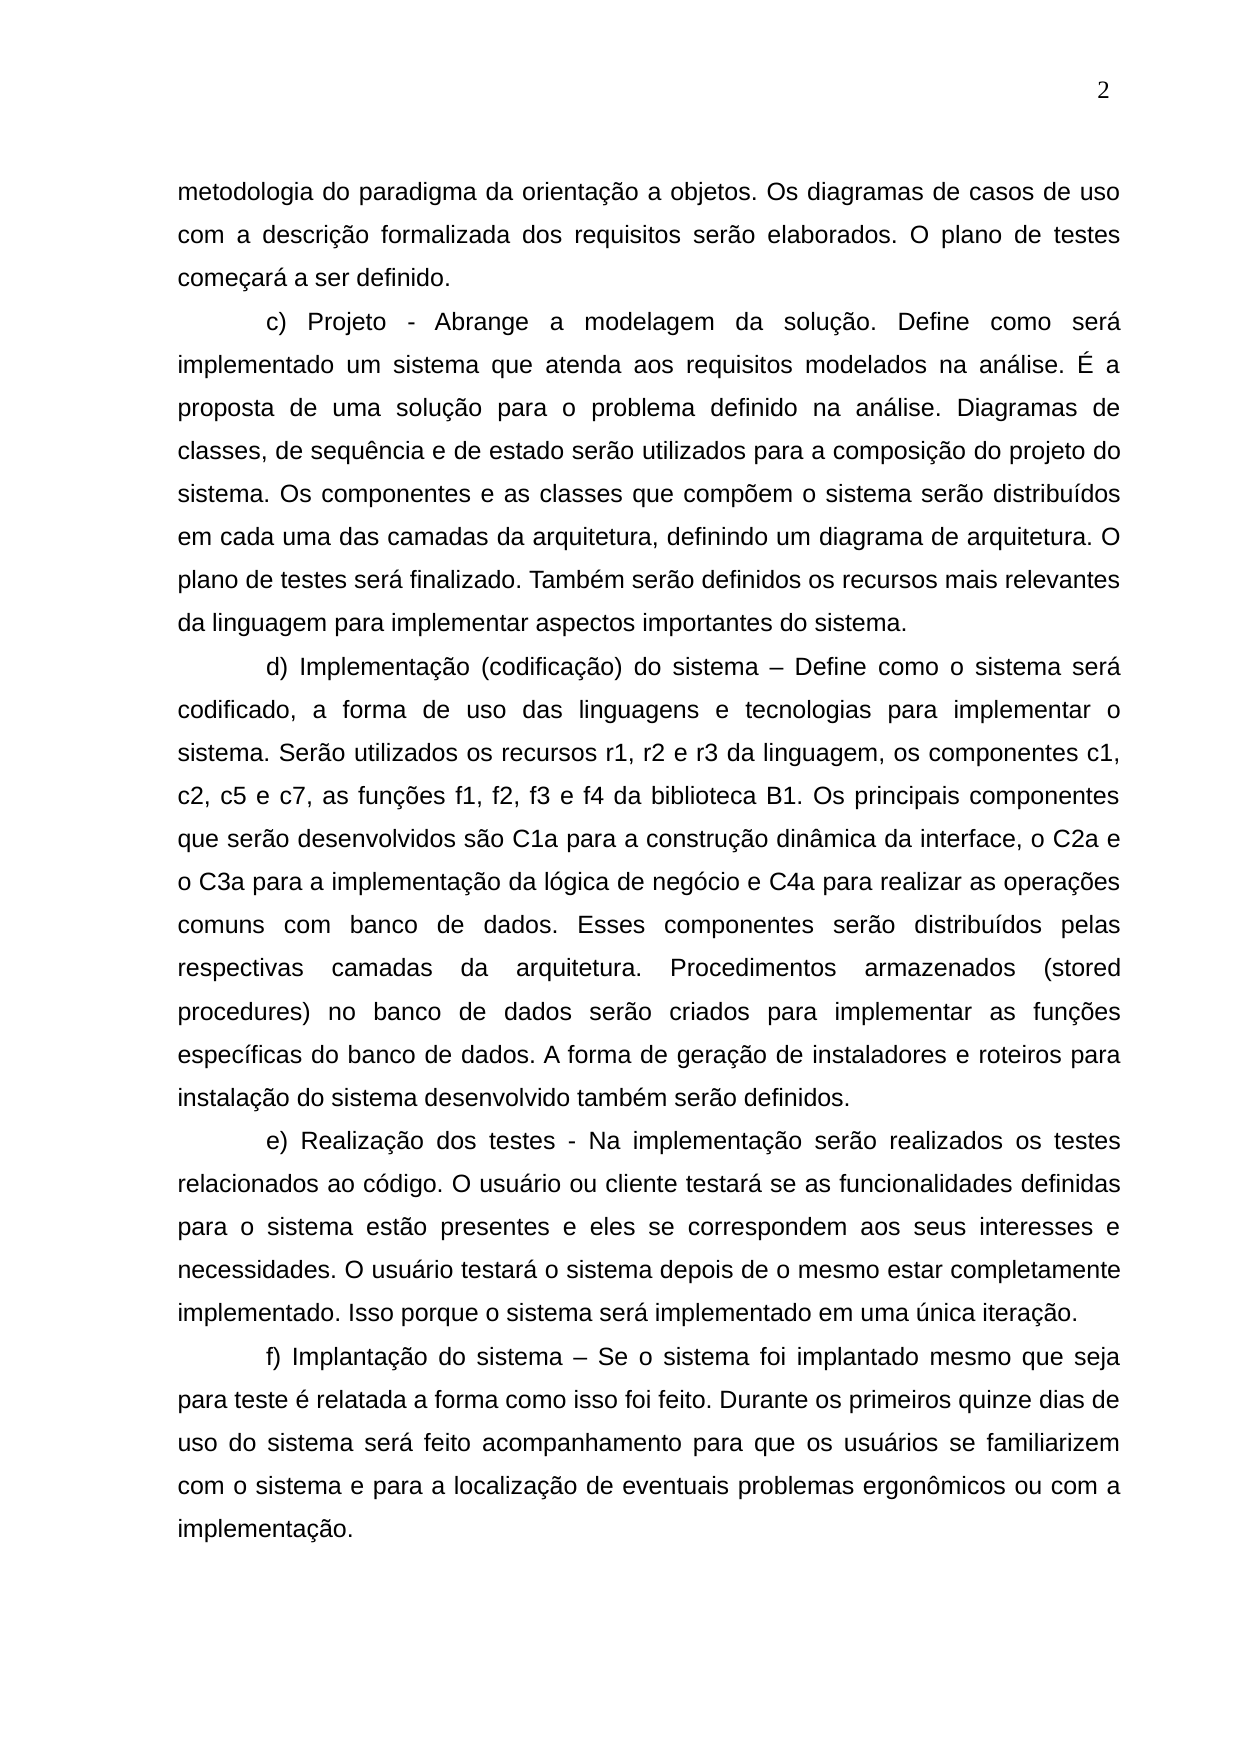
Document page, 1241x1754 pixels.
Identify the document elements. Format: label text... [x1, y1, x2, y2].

text c) Projeto - Abrange a modelagem da solução. Define como será implementado um sistema que atenda aos requisitos modelados na análise. É a proposta de uma solução para o problema definido na análise. Diagramas de classes, de sequência e de estado serão utilizados para a composição do projeto do sistema. Os componentes e as classes que compõem o sistema serão distribuídos em cada uma das camadas da arquitetura, definindo um diagrama de arquitetura. O plano de testes será finalizado. Também serão definidos os recursos mais relevantes da linguagem para implementar aspectos importantes do sistema. [177, 307, 1122, 637]
text f) Implantação do sistema – Se o sistema foi implantado mesmo que seja para teste é relatada a forma como isso foi feito. Durante os primeiros quinze dias de uso do sistema será feito acompanhamento para que os usuários se familiarizem com o sistema e para a localização de eventuais problemas ergonômicos ou com a implementação. [177, 1342, 1122, 1543]
text metodologia do paradigma da orientação a objetos. Os diagramas de casos de uso com a descrição formalizada dos requisitos serão elaborados. O plano de testes começará a ser definido. [177, 177, 1122, 292]
text d) Implementação (codificação) do sistema – Define como o sistema será codificado, a forma de uso das linguagens e tecnologias para implementar o sistema. Serão utilizados os recursos r1, r2 e r3 da linguagem, os componentes c1, c2, c5 e c7, as funções f1, f2, f3 e f4 da biblioteca B1. Os principais componentes que serão desenvolvidos são C1a para a construção dinâmica da interface, o C2a e o C3a para a implementação da lógica de negócio e C4a para realizar as operações comuns com banco de dados. Esses componentes serão distribuídos pelas respectivas camadas da arquitetura. Procedimentos armazenados (stored procedures) no banco de dados serão criados para implementar as funções específicas do banco de dados. A forma de geração de instaladores e roteiros para instalação do sistema desenvolvido também serão definidos. [177, 652, 1122, 1112]
text e) Realização dos testes - Na implementação serão realizados os testes relacionados ao código. O usuário ou cliente testará se as funcionalidades definidas para o sistema estão presentes e eles se correspondem aos seus interesses e necessidades. O usuário testará o sistema depois de o mesmo estar completamente implementado. Isso porque o sistema será implementado em uma única iteração. [177, 1126, 1122, 1327]
